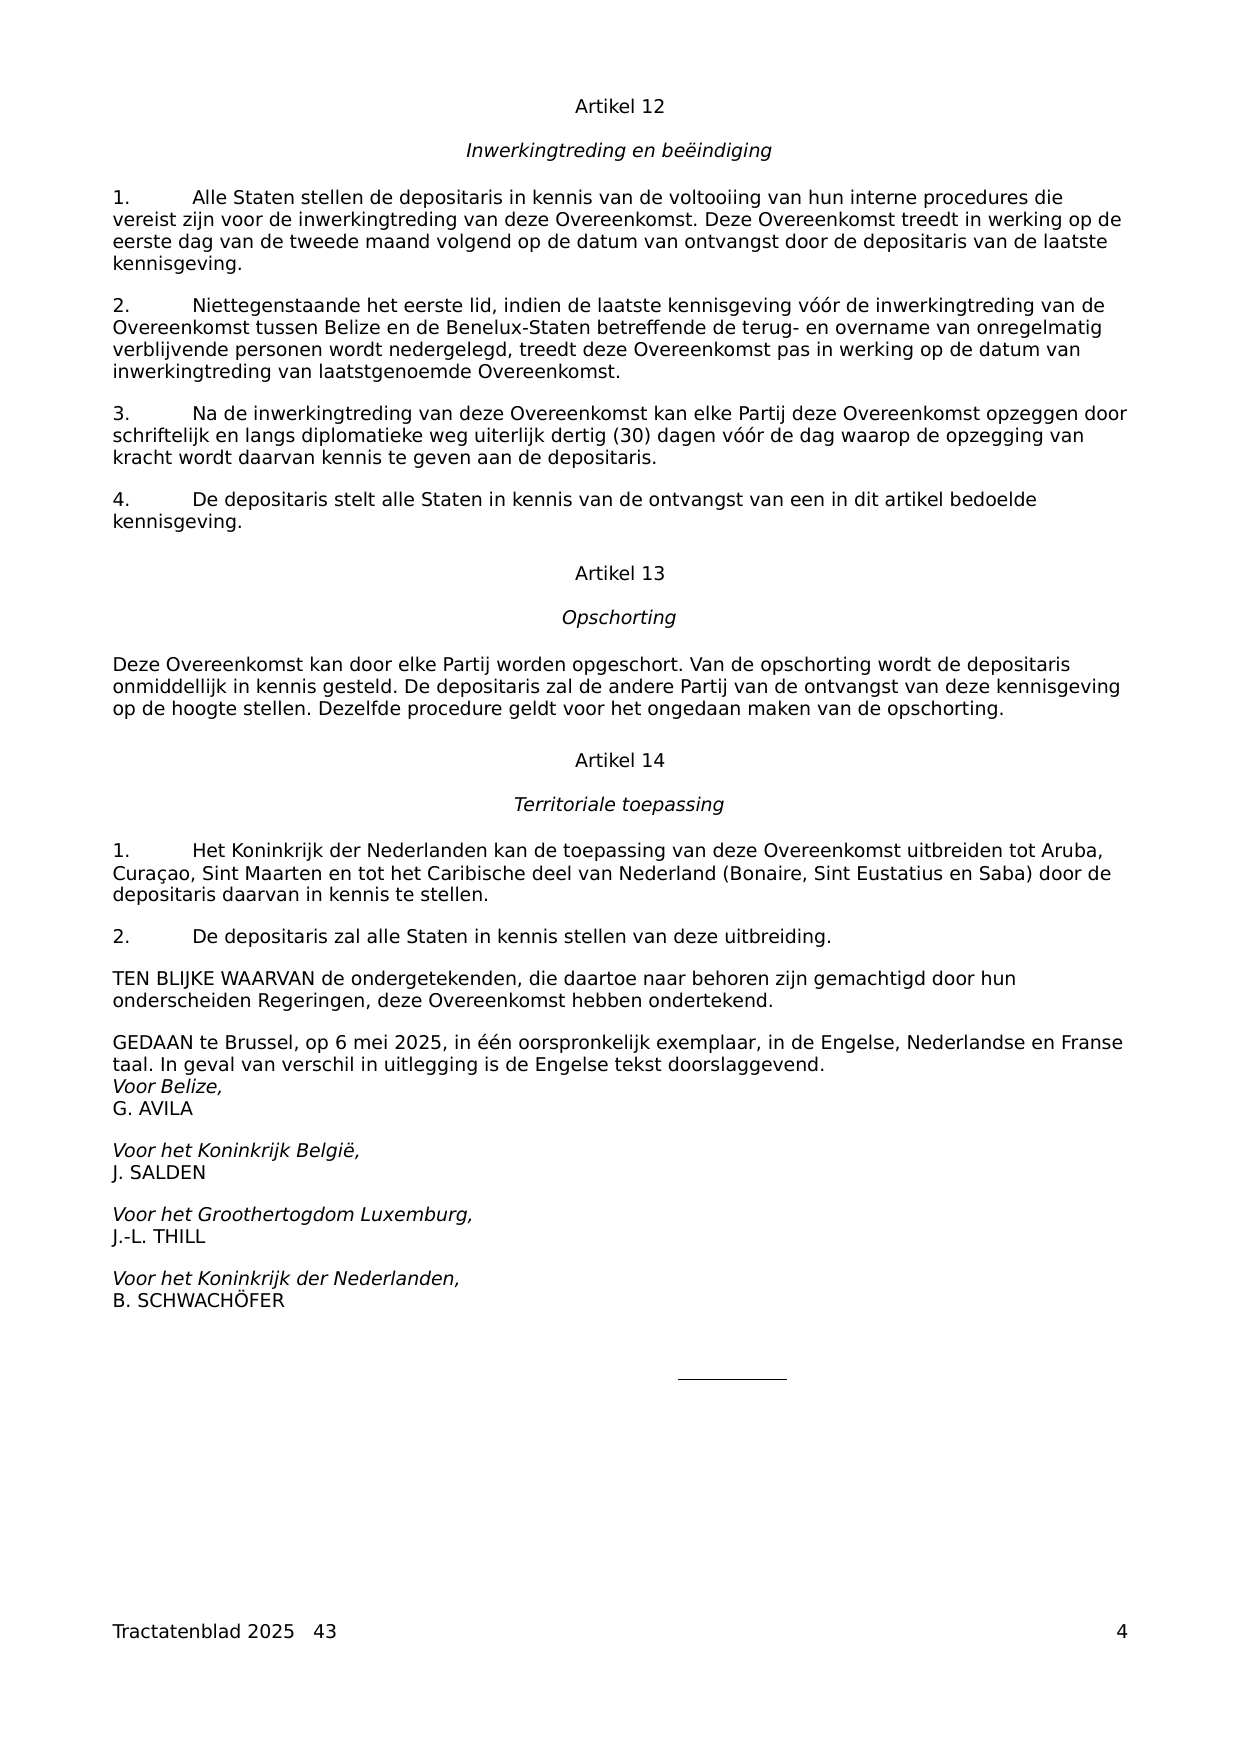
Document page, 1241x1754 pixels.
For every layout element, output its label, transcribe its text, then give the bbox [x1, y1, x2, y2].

text TEN BLIJKE WAARVAN de ondergetekenden, die daartoe naar behoren zijn gemachtigd door hun onderscheiden Regeringen, deze Overeenkomst hebben ondertekend. [112, 968, 1128, 1012]
text 1. Alle Staten stellen de depositaris in kennis van de voltooiing van hun interne procedures die vereist zijn voor de inwerkingtreding van deze Overeenkomst. Deze Overeenkomst treedt in werking op de eerste dag van de tweede maand volgend op de datum van ontvangst door de depositaris van de laatste kennisgeving. [112, 187, 1128, 275]
text Voor Belize, G. AVILA [112, 1076, 1128, 1120]
text Voor het Groothertogdom Luxemburg, J.-L. THILL [112, 1204, 1128, 1248]
text 1. Het Koninkrijk der Nederlanden kan de toepassing van deze Overeenkomst uitbreiden tot Aruba, Curaçao, Sint Maarten en tot het Caribische deel van Nederland (Bonaire, Sint Eustatius en Saba) door de depositaris daarvan in kennis te stellen. [112, 840, 1128, 906]
subtitle Artikel 14 Territoriale toepassing [112, 749, 1128, 815]
text Voor het Koninkrijk der Nederlanden, B. SCHWACHÖFER [112, 1268, 1128, 1312]
subtitle Artikel 13 Opschorting [112, 563, 1128, 628]
text Deze Overeenkomst kan door elke Partij worden opgeschort. Van de opschorting wordt de depositaris onmiddellijk in kennis gesteld. De depositaris zal de andere Partij van de ontvangst van deze kennisgeving op de hoogte stellen. Dezelfde procedure geldt voor het ongedaan maken van de opschorting. [112, 653, 1128, 719]
text 4. De depositaris stelt alle Staten in kennis van de ontvangst van een in dit artikel bedoelde kennisgeving. [112, 489, 1128, 533]
text 2. Niettegenstaande het eerste lid, indien de laatste kennisgeving vóór de inwerkingtreding van de Overeenkomst tussen Belize en de Benelux-Staten betreffende de terug- en overname van onregelmatig verblijvende personen wordt nedergelegd, treedt deze Overeenkomst pas in werking op de datum van inwerkingtreding van laatstgenoemde Overeenkomst. [112, 295, 1128, 383]
text 3. Na de inwerkingtreding van deze Overeenkomst kan elke Partij deze Overeenkomst opzeggen door schriftelijk en langs diplomatieke weg uiterlijk dertig (30) dagen vóór de dag waarop de opzegging van kracht wordt daarvan kennis te geven aan de depositaris. [112, 403, 1128, 469]
text Voor het Koninkrijk België, J. SALDEN [112, 1140, 1128, 1184]
text 2. De depositaris zal alle Staten in kennis stellen van deze uitbreiding. [112, 926, 1128, 948]
subtitle Artikel 12 Inwerkingtreding en beëindiging [112, 96, 1128, 162]
text GEDAAN te Brussel, op 6 mei 2025, in één oorspronkelijk exemplaar, in de Engelse, Nederlandse en Franse taal. In geval van verschil in uitlegging is de Engelse tekst doorslaggevend. [112, 1032, 1128, 1076]
